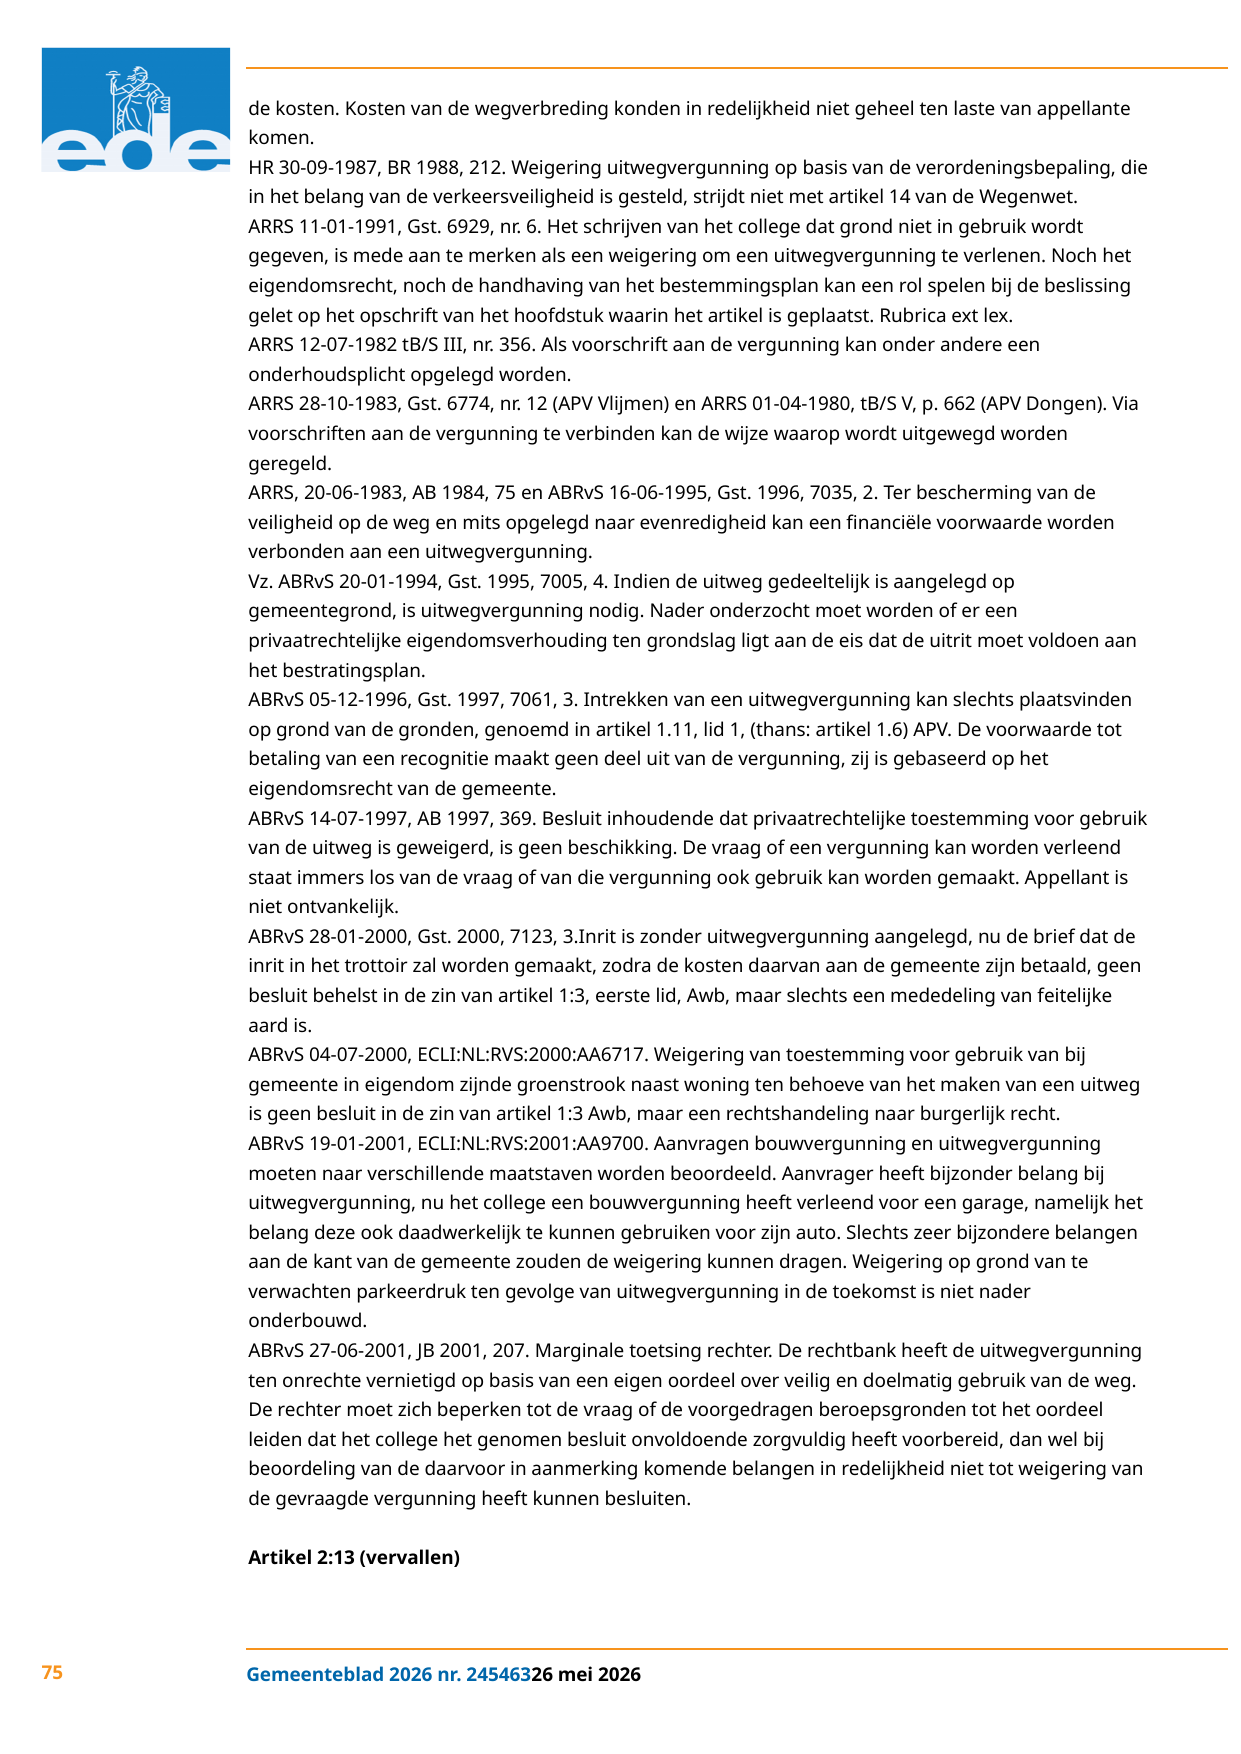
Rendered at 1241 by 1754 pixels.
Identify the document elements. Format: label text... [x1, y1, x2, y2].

text ABRvS 19-01-2001, ECLI:NL:RVS:2001:AA9700. Aanvragen bouwvergunning en uitwegvergunning moeten naar verschillende maatstaven worden beoordeeld. Aanvrager heeft bijzonder belang bij uitwegvergunning, nu het college een bouwvergunning heeft verleend voor een garage, namelijk het belang deze ook daadwerkelijk te kunnen gebruiken voor zijn auto. Slechts zeer bijzondere belangen aan de kant van de gemeente zouden de weigering kunnen dragen. Weigering op grond van te verwachten parkeerdruk ten gevolge van uitwegvergunning in de toekomst is niet nader onderbouwd. [248, 1130, 1152, 1333]
text ABRvS 14-07-1997, AB 1997, 369. Besluit inhoudende dat privaatrechtelijke toestemming voor gebruik van de uitweg is geweigerd, is geen beschikking. De vraag of een vergunning kan worden verleend staat immers los van de vraag of van die vergunning ook gebruik kan worden gemaakt. Appellant is niet ontvankelijk. [248, 805, 1152, 919]
text ARRS 11-01-1991, Gst. 6929, nr. 6. Het schrijven van het college dat grond niet in gebruik wordt gegeven, is mede aan te merken als een weigering om een uitwegvergunning te verlenen. Noch het eigendomsrecht, noch de handhaving van het bestemmingsplan kan een rol spelen bij de beslissing gelet op het opschrift van het hoofdstuk waarin het artikel is geplaatst. Rubrica ext lex. [248, 213, 1152, 328]
text de kosten. Kosten van de wegverbreding konden in redelijkheid niet geheel ten laste van appellante komen. [248, 95, 1152, 150]
text ARRS, 20-06-1983, AB 1984, 75 en ABRvS 16-06-1995, Gst. 1996, 7035, 2. Ter bescherming van de veiligheid op de weg en mits opgelegd naar evenredigheid kan een financiële voorwaarde worden verbonden aan een uitwegvergunning. [248, 479, 1152, 564]
text Artikel 2:13 (vervallen) [248, 1544, 1152, 1570]
text HR 30-09-1987, BR 1988, 212. Weigering uitwegvergunning op basis van de verordeningsbepaling, die in het belang van de verkeersveiligheid is gesteld, strijdt niet met artikel 14 van de Wegenwet. [248, 154, 1152, 209]
text Vz. ABRvS 20-01-1994, Gst. 1995, 7005, 4. Indien de uitweg gedeeltelijk is aangelegd op gemeentegrond, is uitwegvergunning nodig. Nader onderzocht moet worden of er een privaatrechtelijke eigendomsverhouding ten grondslag ligt aan de eis dat de uitrit moet voldoen aan het bestratingsplan. [248, 568, 1152, 683]
text ABRvS 28-01-2000, Gst. 2000, 7123, 3.Inrit is zonder uitwegvergunning aangelegd, nu de brief dat de inrit in het trottoir zal worden gemaakt, zodra de kosten daarvan aan de gemeente zijn betaald, geen besluit behelst in de zin van artikel 1:3, eerste lid, Awb, maar slechts een mededeling van feitelijke aard is. [248, 923, 1152, 1038]
picture [41, 47, 231, 172]
text ABRvS 27-06-2001, JB 2001, 207. Marginale toetsing rechter. De rechtbank heeft de uitwegvergunning ten onrechte vernietigd op basis van een eigen oordeel over veilig en doelmatig gebruik van de weg. De rechter moet zich beperken tot de vraag of de voorgedragen beroepsgronden tot het oordeel leiden dat het college het genomen besluit onvoldoende zorgvuldig heeft voorbereid, dan wel bij beoordeling van de daarvoor in aanmerking komende belangen in redelijkheid niet tot weigering van de gevraagde vergunning heeft kunnen besluiten. [248, 1337, 1152, 1511]
text ARRS 12-07-1982 tB/S III, nr. 356. Als voorschrift aan de vergunning kan onder andere een onderhoudsplicht opgelegd worden. [248, 331, 1152, 387]
text ARRS 28-10-1983, Gst. 6774, nr. 12 (APV Vlijmen) en ARRS 01-04-1980, tB/S V, p. 662 (APV Dongen). Via voorschriften aan de vergunning te verbinden kan de wijze waarop wordt uitgewegd worden geregeld. [248, 391, 1152, 476]
text ABRvS 05-12-1996, Gst. 1997, 7061, 3. Intrekken van een uitwegvergunning kan slechts plaatsvinden op grond van de gronden, genoemd in artikel 1.11, lid 1, (thans: artikel 1.6) APV. De voorwaarde tot betaling van een recognitie maakt geen deel uit van de vergunning, zij is gebaseerd op het eigendomsrecht van de gemeente. [248, 686, 1152, 801]
text ABRvS 04-07-2000, ECLI:NL:RVS:2000:AA6717. Weigering van toestemming voor gebruik van bij gemeente in eigendom zijnde groenstrook naast woning ten behoeve van het maken van een uitweg is geen besluit in de zin van artikel 1:3 Awb, maar een rechtshandeling naar burgerlijk recht. [248, 1041, 1152, 1126]
